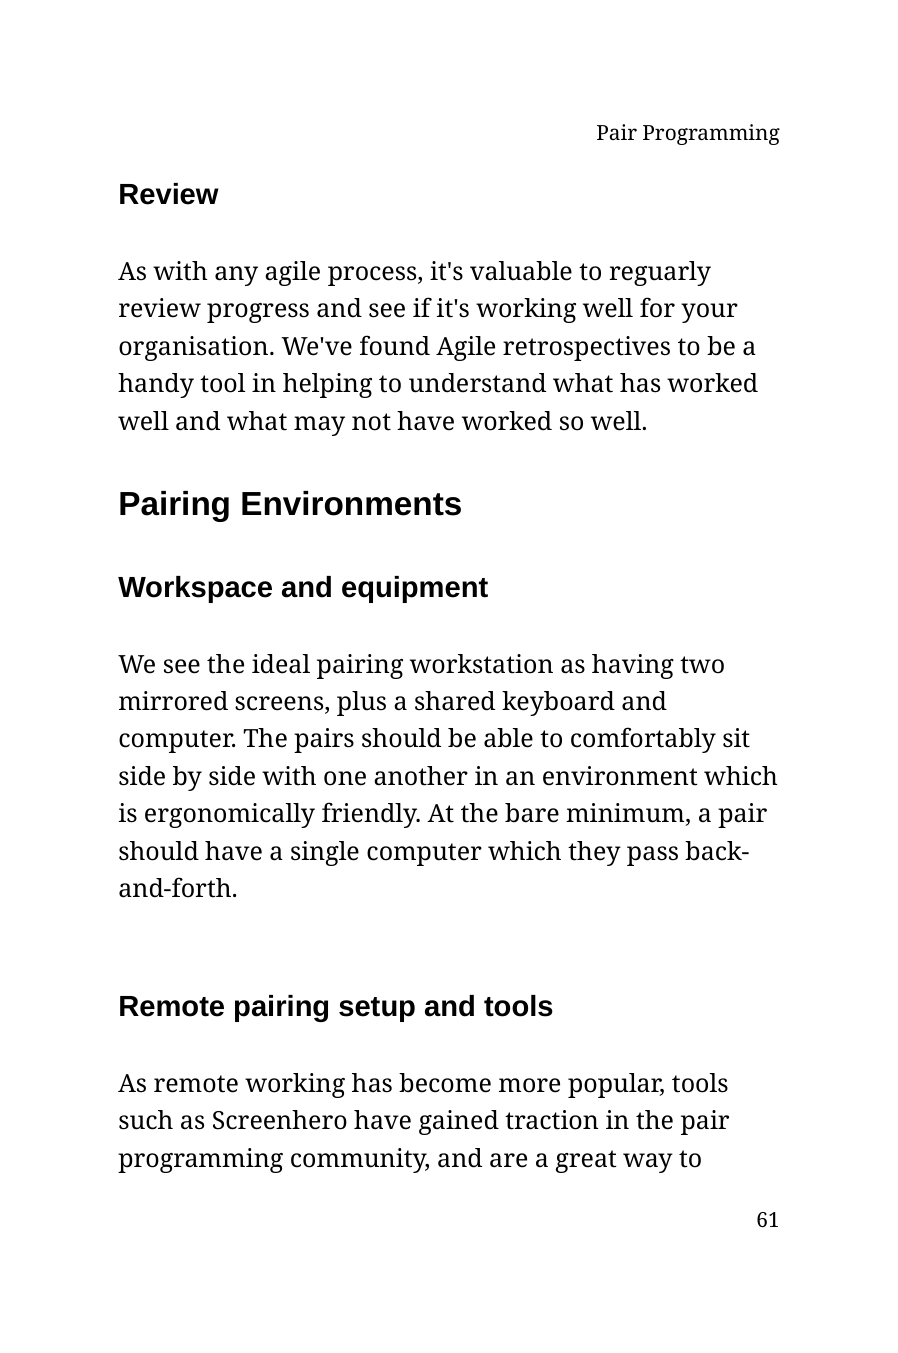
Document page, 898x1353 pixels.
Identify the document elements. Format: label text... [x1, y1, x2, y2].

text As remote working has become more popular, tools such as Screenhero have gained traction in the pair programming community, and are a great way to [118, 1065, 779, 1174]
text We see the ideal pairing workstation as having two mirrored screens, plus a shared keyboard and computer. The pairs should be able to comfortably sit side by side with one another in an environment which is ergonomically friendly. At the bare minimum, a pair should have a single computer which they pass back-and-forth. [118, 646, 779, 905]
subtitle Review [118, 177, 779, 211]
subtitle Remote pairing setup and tools [118, 989, 779, 1022]
subtitle Pairing Environments [118, 484, 779, 522]
text As with any agile process, it's valuable to reguarly review progress and see if it's working well for your organisation. We've found Agile retrospectives to be a handy tool in helping to understand what has worked well and what may not have worked so well. [118, 254, 779, 437]
subtitle Workspace and equipment [118, 569, 779, 603]
